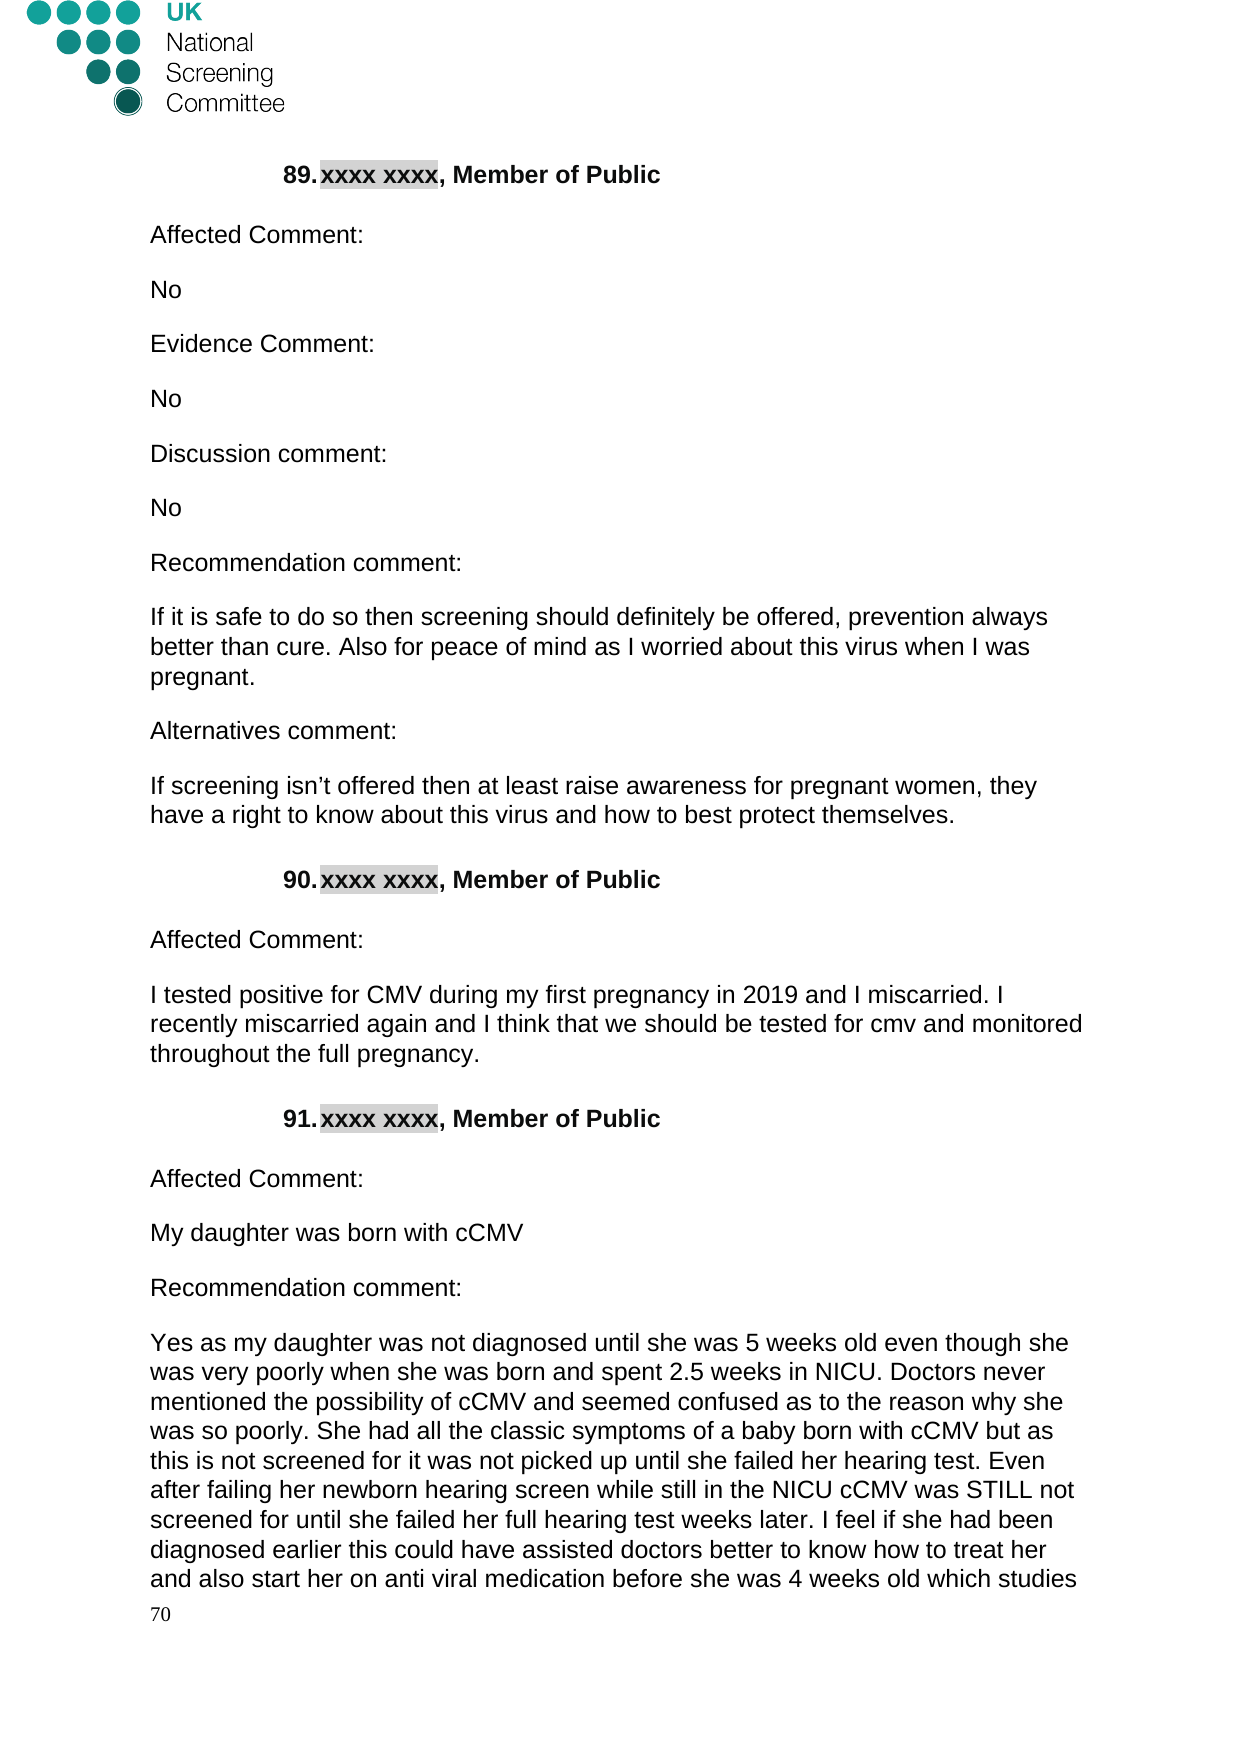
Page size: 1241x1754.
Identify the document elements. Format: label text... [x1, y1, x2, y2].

text Recommendation comment: [150, 1273, 1090, 1302]
text No [150, 493, 1090, 522]
text My daughter was born with cCMV [150, 1218, 1090, 1247]
text No [150, 275, 1090, 304]
text Affected Comment: [150, 1164, 1090, 1193]
text Discussion comment: [150, 439, 1090, 467]
text Evidence Comment: [150, 329, 1090, 358]
text I tested positive for CMV during my first pregnancy in 2019 and I miscarried. I recently miscarried again and I think that we should be tested for cmv and monitored throughout the full pregnancy. [150, 980, 1090, 1068]
text Alternatives comment: [150, 716, 1090, 745]
text Recommendation comment: [150, 548, 1090, 577]
text Yes as my daughter was not diagnosed until she was 5 weeks old even though she was very poorly when she was born and spent 2.5 weeks in NICU. Doctors never mentioned the possibility of cCMV and seemed confused as to the reason why she was so poorly. She had all the classic symptoms of a baby born with cCMV but as this is not screened for it was not picked up until she failed her hearing test. Even after failing her newborn hearing screen while still in the NICU cCMV was STILL not screened for until she failed her full hearing test weeks later. I feel if she had been diagnosed earlier this could have assisted doctors better to know how to treat her and also start her on anti viral medication before she was 4 weeks old which studies [150, 1328, 1090, 1593]
list xxxx xxxx, Member of Public [283, 1093, 1090, 1133]
text If it is safe to do so then screening should definitely be offered, prevention always better than cure. Also for peace of mind as I worried about this virus when I was pregnant. [150, 602, 1090, 690]
text If screening isn’t offered then at least raise awareness for pregnant women, they have a right to know about this virus and how to best protect themselves. [150, 771, 1090, 829]
text No [150, 384, 1090, 413]
text Affected Comment: [150, 220, 1090, 249]
list xxxx xxxx, Member of Public [283, 855, 1090, 894]
list xxxx xxxx, Member of Public [283, 150, 1090, 189]
text Affected Comment: [150, 925, 1090, 954]
